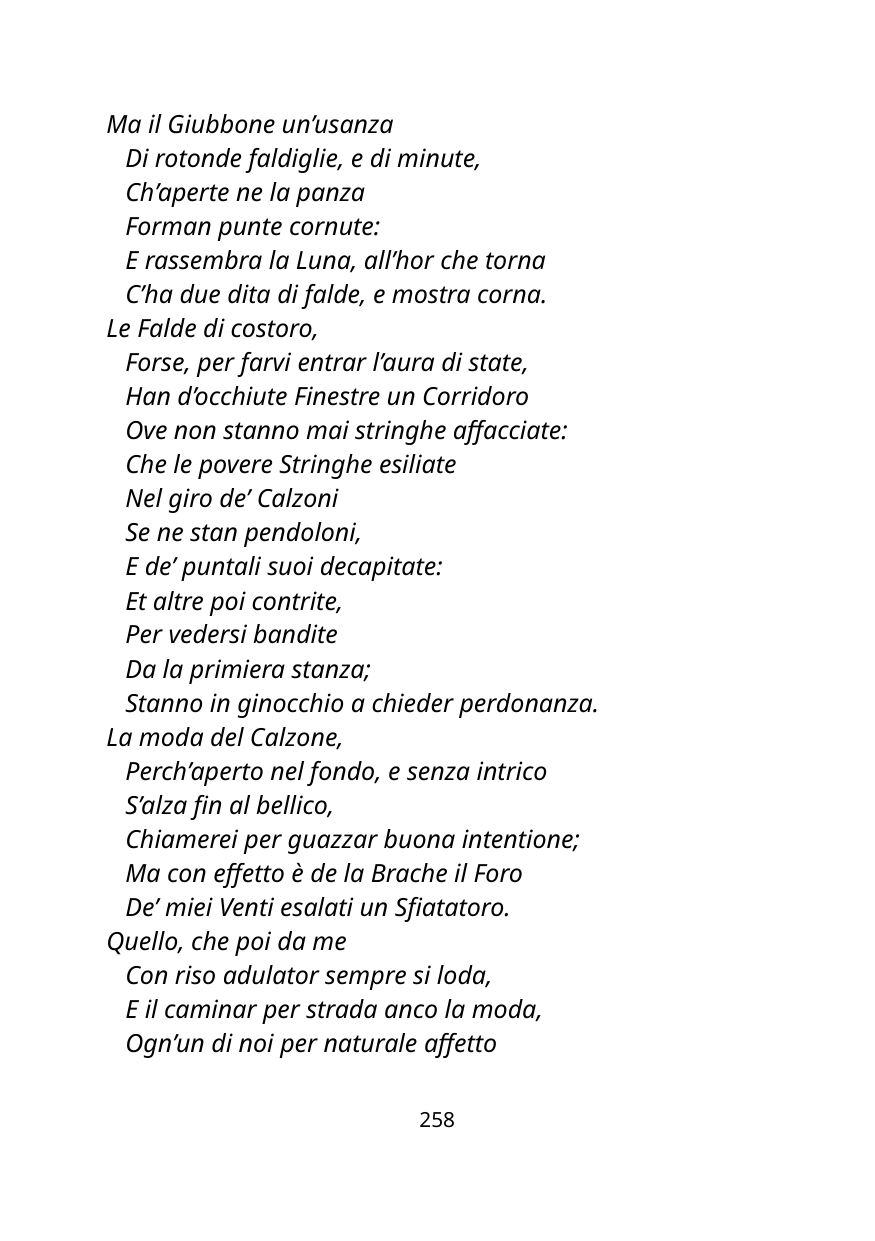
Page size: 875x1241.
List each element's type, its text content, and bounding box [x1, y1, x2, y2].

text E de’ puntali suoi decapitate: [125, 549, 768, 583]
text Stanno in ginocchio a chieder perdonanza. [125, 685, 768, 719]
text Con riso adulator sempre si loda, [125, 958, 768, 992]
text Forman punte cornute: [125, 208, 768, 242]
text Che le povere Stringhe esiliate [125, 447, 768, 481]
text Ove non stanno mai stringhe affacciate: [125, 413, 768, 447]
text Di rotonde faldiglie, e di minute, [125, 140, 768, 174]
text Le Falde di costoro, [106, 311, 768, 345]
text Se ne stan pendoloni, [125, 515, 768, 549]
text Et altre poi contrite, [125, 583, 768, 617]
text C’ha due dita di falde, e mostra corna. [125, 277, 768, 311]
text De’ miei Venti esalati un Sfiatatoro. [125, 890, 768, 924]
text E il caminar per strada anco la moda, [125, 992, 768, 1026]
text Ogn’un di noi per naturale affetto [125, 1026, 768, 1060]
text S’alza fin al bellico, [125, 787, 768, 822]
text Ch’aperte ne la panza [125, 174, 768, 208]
text Ma con effetto è de la Brache il Foro [125, 856, 768, 890]
text Nel giro de’ Calzoni [125, 481, 768, 515]
text Per vedersi bandite [125, 617, 768, 651]
text Quello, che poi da me [106, 924, 768, 958]
text Ma il Giubbone un’usanza [106, 106, 768, 140]
text Perch’aperto nel fondo, e senza intrico [125, 753, 768, 787]
text La moda del Calzone, [106, 719, 768, 753]
text Forse, per farvi entrar l’aura di state, [125, 345, 768, 379]
text Han d’occhiute Finestre un Corridoro [125, 379, 768, 413]
text E rassembra la Luna, all’hor che torna [125, 242, 768, 277]
text Chiamerei per guazzar buona intentione; [125, 822, 768, 856]
text Da la primiera stanza; [125, 651, 768, 685]
